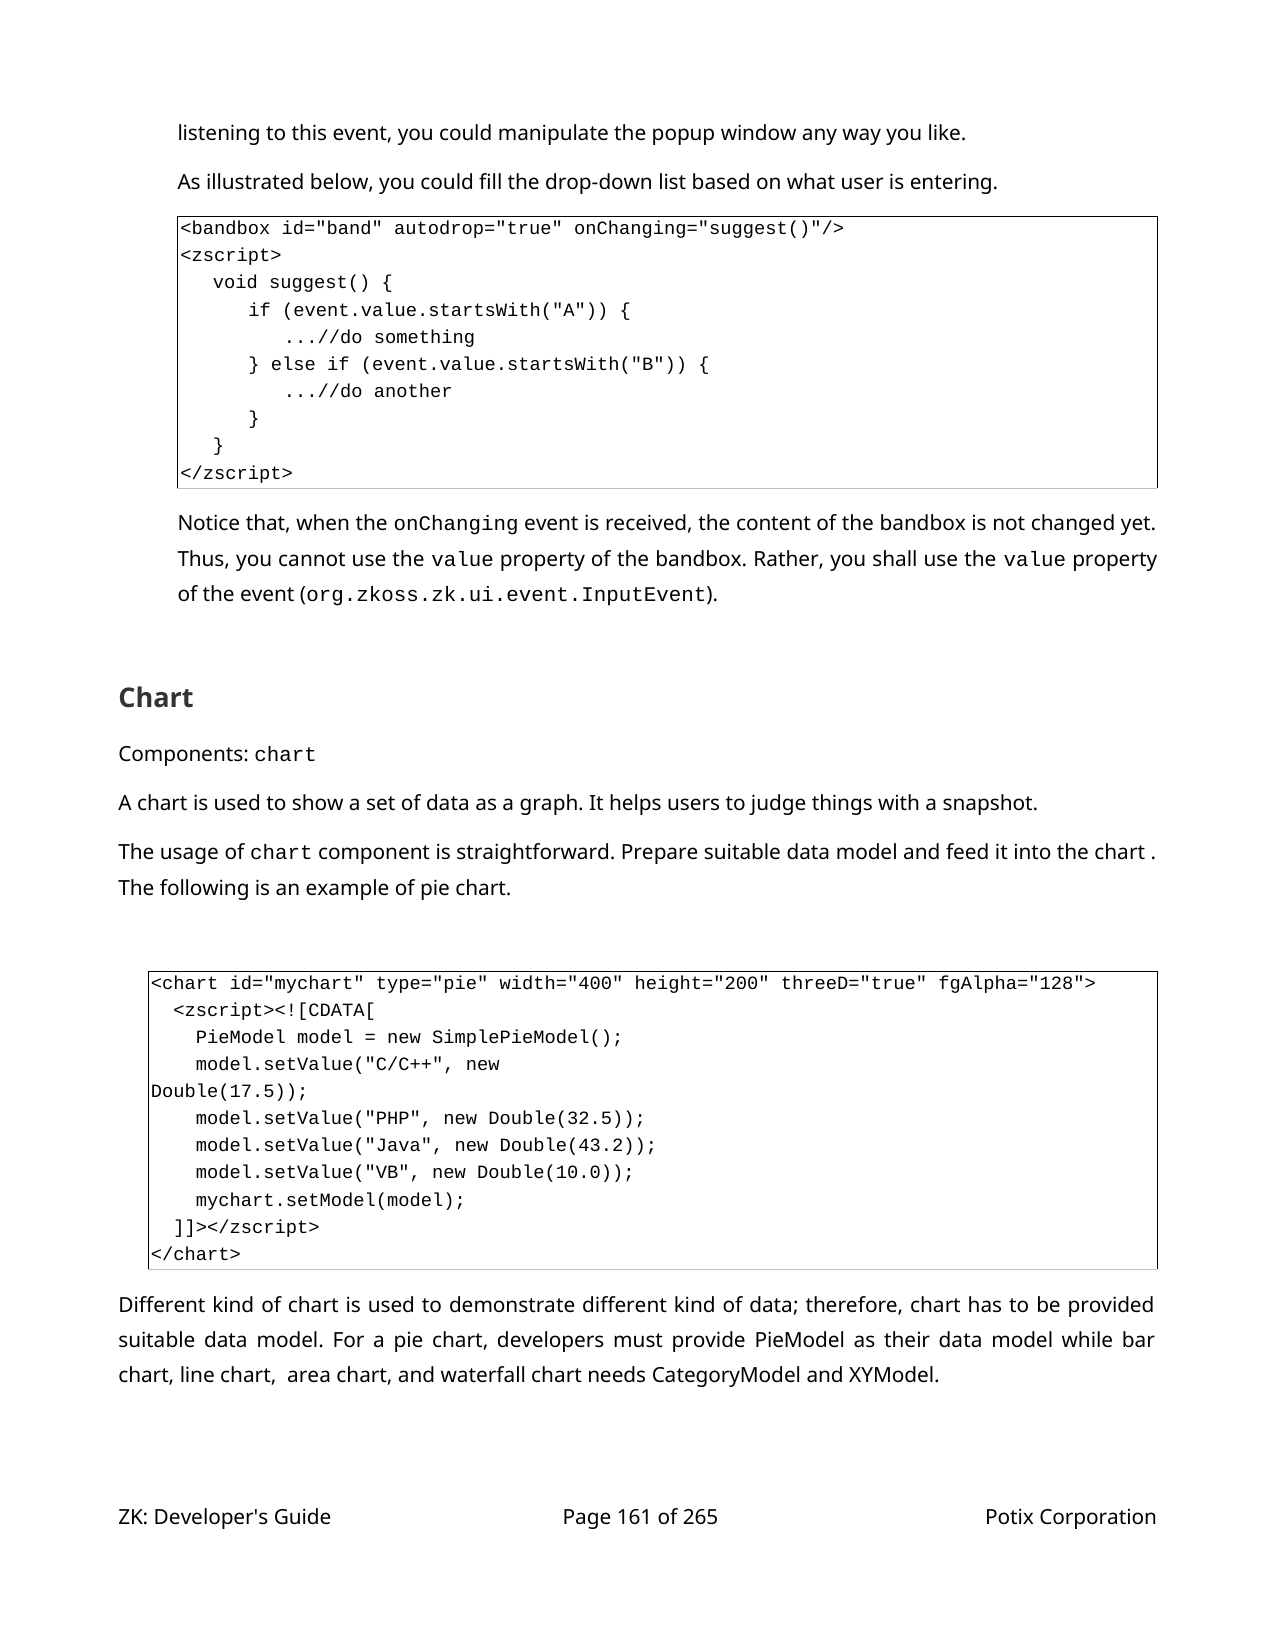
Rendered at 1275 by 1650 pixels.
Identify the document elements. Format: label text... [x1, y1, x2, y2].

text model.setValue("PHP", new Double(32.5)); [149, 1106, 1157, 1130]
text model.setValue("C/C++", new Double(17.5)); [149, 1052, 1157, 1103]
text Different kind of chart is used to demonstrate different kind of data; therefore, chart has to be provided suitable data model. For a pie chart, developers must provide PieModel as their data model while bar chart, line chart, area chart, and waterfall chart needs CategoryModel and XYModel. [118, 1290, 1157, 1388]
subtitle Chart [118, 679, 1157, 716]
text The usage of chart component is straightforward. Prepare suitable data model and feed it into the chart . The following is an example of pie chart. [118, 837, 1157, 901]
text As illustrated below, you could fill the drop-down list based on what user is entering. [177, 167, 1157, 195]
text <chart id="mychart" type="pie" width="400" height="200" threeD="true" fgAlpha="128"> [149, 972, 1157, 995]
text <zscript><![CDATA[ [149, 998, 1157, 1022]
text } [178, 433, 1157, 458]
text Notice that, when the onChanging event is received, the content of the bandbox is not changed yet. Thus, you cannot use the value property of the bandbox. Rather, you shall use the value property of the event (org.zkoss.zk.ui.event.InputEvent). [177, 508, 1157, 608]
text model.setValue("Java", new Double(43.2)); [149, 1133, 1157, 1157]
text } else if (event.value.startsWith("B")) { [178, 352, 1157, 376]
text mychart.setModel(model); [149, 1187, 1157, 1212]
text void suggest() { [178, 270, 1157, 294]
text </chart> [149, 1242, 1157, 1269]
text <bandbox id="band" autodrop="true" onChanging="suggest()"/> [178, 217, 1157, 240]
text ...//do something [178, 324, 1157, 349]
text Components: chart [118, 739, 1157, 768]
text listening to this event, you could manipulate the popup window any way you like. [177, 118, 1157, 146]
text ...//do another [178, 379, 1157, 403]
text </zscript> [178, 461, 1157, 488]
text PieModel model = new SimplePieModel(); [149, 1025, 1157, 1049]
text ]]></zscript> [149, 1214, 1157, 1239]
text A chart is used to show a set of data as a graph. It helps users to judge things with a snapshot. [118, 788, 1157, 817]
text } [178, 406, 1157, 430]
text model.setValue("VB", new Double(10.0)); [149, 1160, 1157, 1184]
text <zscript> [178, 243, 1157, 267]
text if (event.value.startsWith("A")) { [178, 297, 1157, 322]
